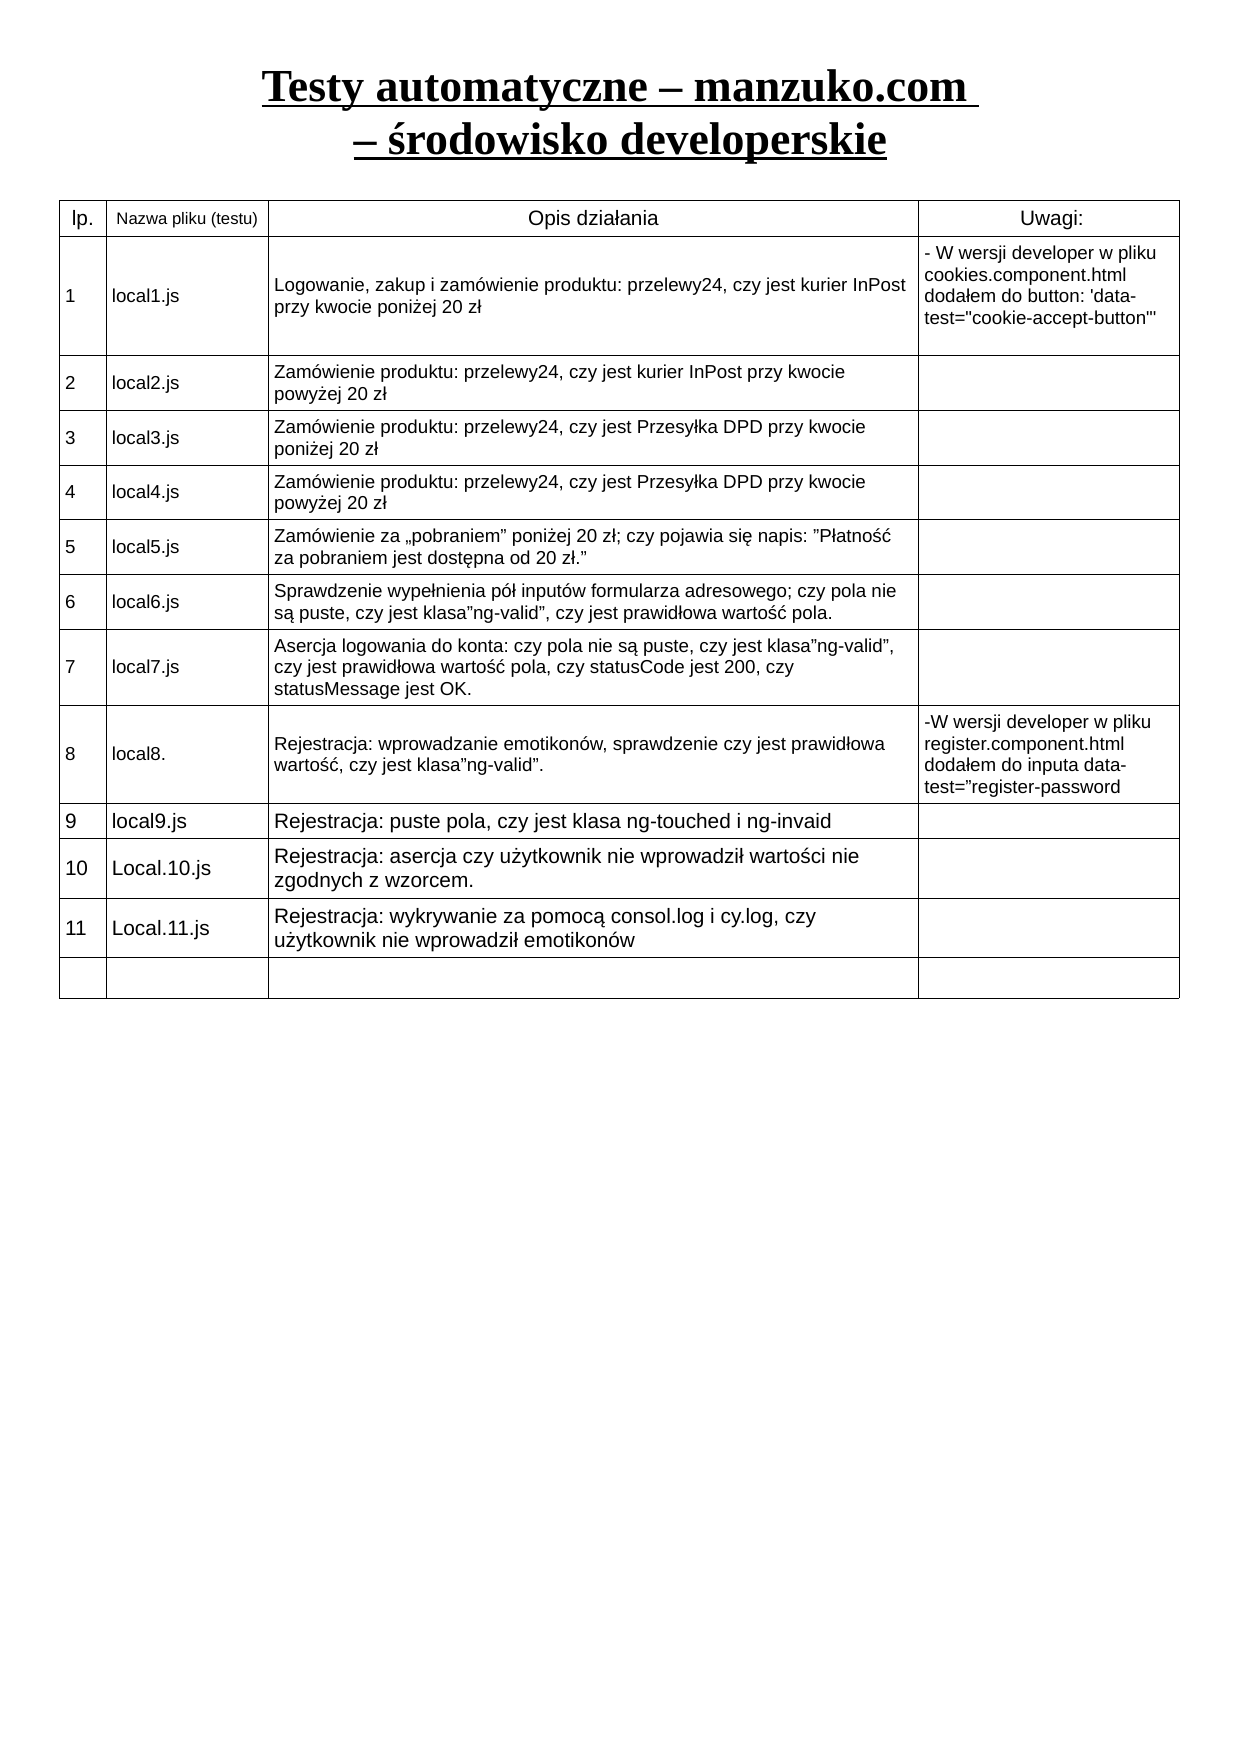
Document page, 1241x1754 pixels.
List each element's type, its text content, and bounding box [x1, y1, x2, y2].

table_cell 11 [60, 899, 106, 957]
table_cell local1.js [107, 237, 268, 355]
table_cell 5 [60, 520, 106, 574]
table_cell Local.10.js [107, 839, 268, 898]
text – środowisko developerskie [59, 112, 1181, 164]
table_cell Rejestracja: wykrywanie za pomocą consol.log i cy.log, czy użytkownik nie wprowadził emotikonów [269, 899, 918, 957]
table_cell [919, 356, 1179, 410]
table_cell 8 [60, 706, 106, 803]
table_cell [919, 899, 1179, 957]
table_cell [919, 839, 1179, 898]
table_cell Asercja logowania do konta: czy pola nie są puste, czy jest klasa”ng-valid”, czy jest prawidłowa wartość pola, czy statusCode jest 200, czy statusMessage jest OK. [269, 630, 918, 705]
table_cell Local.11.js [107, 899, 268, 957]
table_header lp. [60, 201, 106, 236]
table_cell 6 [60, 575, 106, 629]
table_header Uwagi: [919, 201, 1179, 236]
table_cell local9.js [107, 804, 268, 838]
table_cell -W wersji developer w pliku register.component.html dodałem do inputa data-test=”register-password [919, 706, 1179, 803]
table_cell [919, 630, 1179, 705]
table_cell local8. [107, 706, 268, 803]
table_cell [60, 958, 106, 998]
table_cell [919, 958, 1179, 998]
table_cell [919, 520, 1179, 574]
table_cell Zamówienie produktu: przelewy24, czy jest kurier InPost przy kwocie powyżej 20 zł [269, 356, 918, 410]
table_cell Rejestracja: wprowadzanie emotikonów, sprawdzenie czy jest prawidłowa wartość, czy jest klasa”ng-valid”. [269, 706, 918, 803]
table_cell Zamówienie produktu: przelewy24, czy jest Przesyłka DPD przy kwocie poniżej 20 zł [269, 411, 918, 465]
table_cell - W wersji developer w pliku cookies.component.html dodałem do button: 'data-test="cookie-accept-button"' [919, 237, 1179, 355]
table_cell Logowanie, zakup i zamówienie produktu: przelewy24, czy jest kurier InPost przy kwocie poniżej 20 zł [269, 237, 918, 355]
table_cell Zamówienie za „pobraniem” poniżej 20 zł; czy pojawia się napis: ”Płatność za pobraniem jest dostępna od 20 zł.” [269, 520, 918, 574]
table_cell 4 [60, 466, 106, 519]
table_cell local5.js [107, 520, 268, 574]
table_cell [919, 804, 1179, 838]
table_cell [919, 411, 1179, 465]
table_cell [107, 958, 268, 998]
table_cell 1 [60, 237, 106, 355]
table_cell Sprawdzenie wypełnienia pół inputów formularza adresowego; czy pola nie są puste, czy jest klasa”ng-valid”, czy jest prawidłowa wartość pola. [269, 575, 918, 629]
table_cell local6.js [107, 575, 268, 629]
table_cell 3 [60, 411, 106, 465]
text Testy automatyczne – manzuko.com [59, 59, 1181, 112]
table_cell 9 [60, 804, 106, 838]
table_cell [919, 575, 1179, 629]
table_cell Zamówienie produktu: przelewy24, czy jest Przesyłka DPD przy kwocie powyżej 20 zł [269, 466, 918, 519]
table_cell 2 [60, 356, 106, 410]
table_cell local2.js [107, 356, 268, 410]
table_header Nazwa pliku (testu) [107, 201, 268, 236]
table_cell [919, 466, 1179, 519]
table_cell 10 [60, 839, 106, 898]
table_cell Rejestracja: asercja czy użytkownik nie wprowadził wartości nie zgodnych z wzorcem. [269, 839, 918, 898]
table_cell 7 [60, 630, 106, 705]
table_cell local4.js [107, 466, 268, 519]
table_cell [269, 958, 918, 998]
table_cell local3.js [107, 411, 268, 465]
table_cell Rejestracja: puste pola, czy jest klasa ng-touched i ng-invaid [269, 804, 918, 838]
table_header Opis działania [269, 201, 918, 236]
table_cell local7.js [107, 630, 268, 705]
